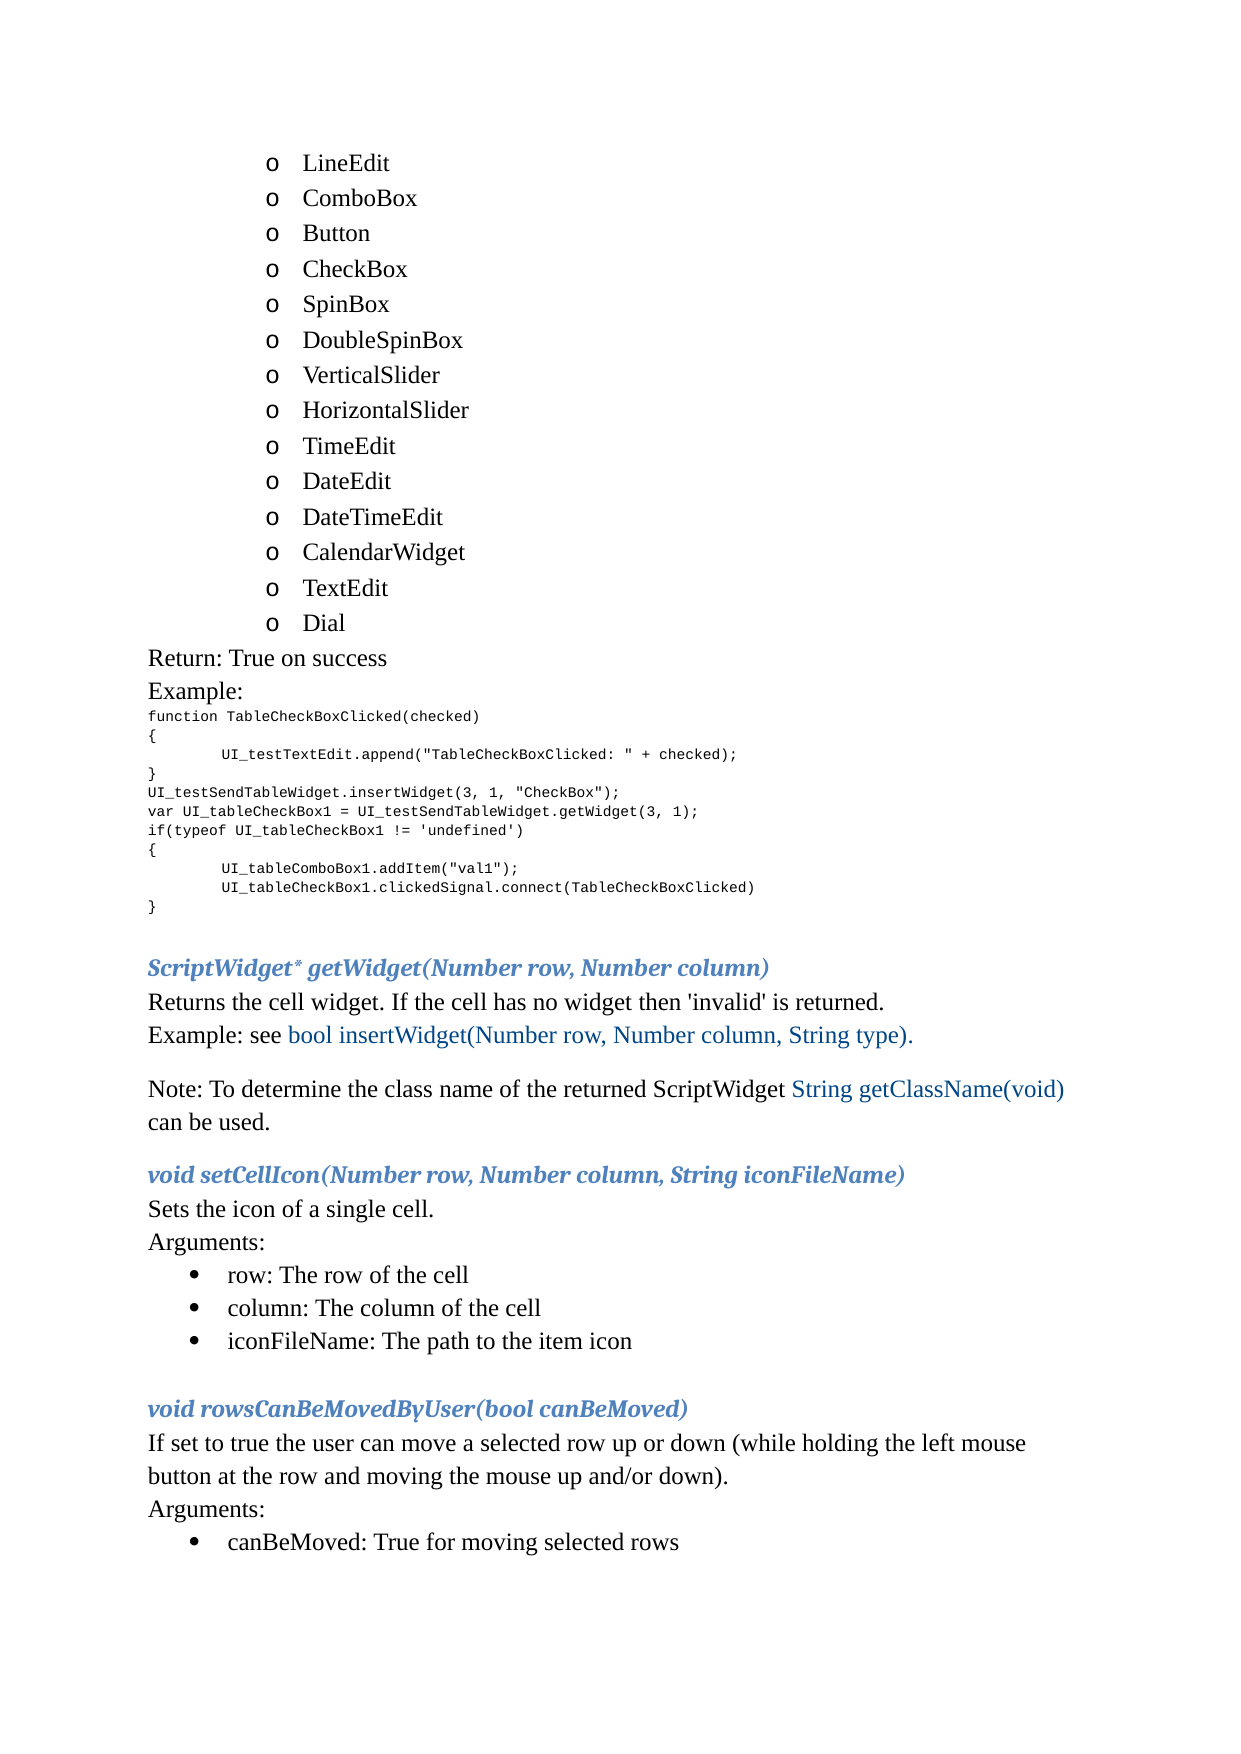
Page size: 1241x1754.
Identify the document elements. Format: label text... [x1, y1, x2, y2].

text function TableCheckBoxClicked(checked) [148, 709, 1093, 726]
text UI_tableComboBox1.addItem("val1"); [148, 861, 1093, 878]
list VerticalSlider [265, 360, 1093, 391]
text Arguments: [148, 1494, 1093, 1523]
subtitle ScriptWidget* getWidget(Number row, Number column) [148, 954, 1093, 983]
list column: The column of the cell [190, 1293, 1093, 1322]
text Returns the cell widget. If the cell has no widget then 'invalid' is returned. [148, 987, 1093, 1016]
list DateEdit [265, 466, 1093, 497]
list HorizontalSlider [265, 396, 1093, 426]
text Sets the icon of a single cell. [148, 1194, 1093, 1222]
text UI_testSendTableWidget.insertWidget(3, 1, "CheckBox"); [148, 785, 1093, 802]
text } [148, 766, 1093, 783]
list Button [265, 218, 1093, 249]
list ComboBox [265, 183, 1093, 214]
subtitle void rowsCanBeMovedByUser(bool canBeMoved) [148, 1395, 1093, 1423]
list CheckBox [265, 254, 1093, 285]
list SpinBox [265, 289, 1093, 320]
list Dial [265, 608, 1093, 639]
list row: The row of the cell [190, 1260, 1093, 1288]
text Note: To determine the class name of the returned ScriptWidget String getClassName(void) can be used. [148, 1074, 1093, 1136]
list DoubleSpinBox [265, 325, 1093, 356]
text If set to true the user can move a selected row up or down (while holding the left mouse button at the row and moving the mouse up and/or down). [148, 1428, 1093, 1489]
text Arguments: [148, 1227, 1093, 1256]
text Return: True on success [148, 643, 1093, 672]
list iconFileName: The path to the item icon [190, 1326, 1093, 1354]
text } [148, 899, 1093, 916]
text if(typeof UI_tableCheckBox1 != 'undefined') [148, 823, 1093, 840]
list TextEdit [265, 573, 1093, 603]
list TimeEdit [265, 431, 1093, 462]
text Example: see bool insertWidget(Number row, Number column, String type). [148, 1020, 1093, 1049]
list CalendarWidget [265, 537, 1093, 568]
subtitle void setCellIcon(Number row, Number column, String iconFileName) [148, 1161, 1093, 1189]
text UI_tableCheckBox1.clickedSignal.connect(TableCheckBoxClicked) [148, 880, 1093, 897]
text { [148, 842, 1093, 859]
list canBeMoved: True for moving selected rows [190, 1527, 1093, 1556]
list LineEdit [265, 148, 1093, 178]
text UI_testTextEdit.append("TableCheckBoxClicked: " + checked); [148, 747, 1093, 764]
text { [148, 728, 1093, 745]
list DateTimeEdit [265, 502, 1093, 533]
text Example: [148, 676, 1093, 705]
text var UI_tableCheckBox1 = UI_testSendTableWidget.getWidget(3, 1); [148, 804, 1093, 821]
